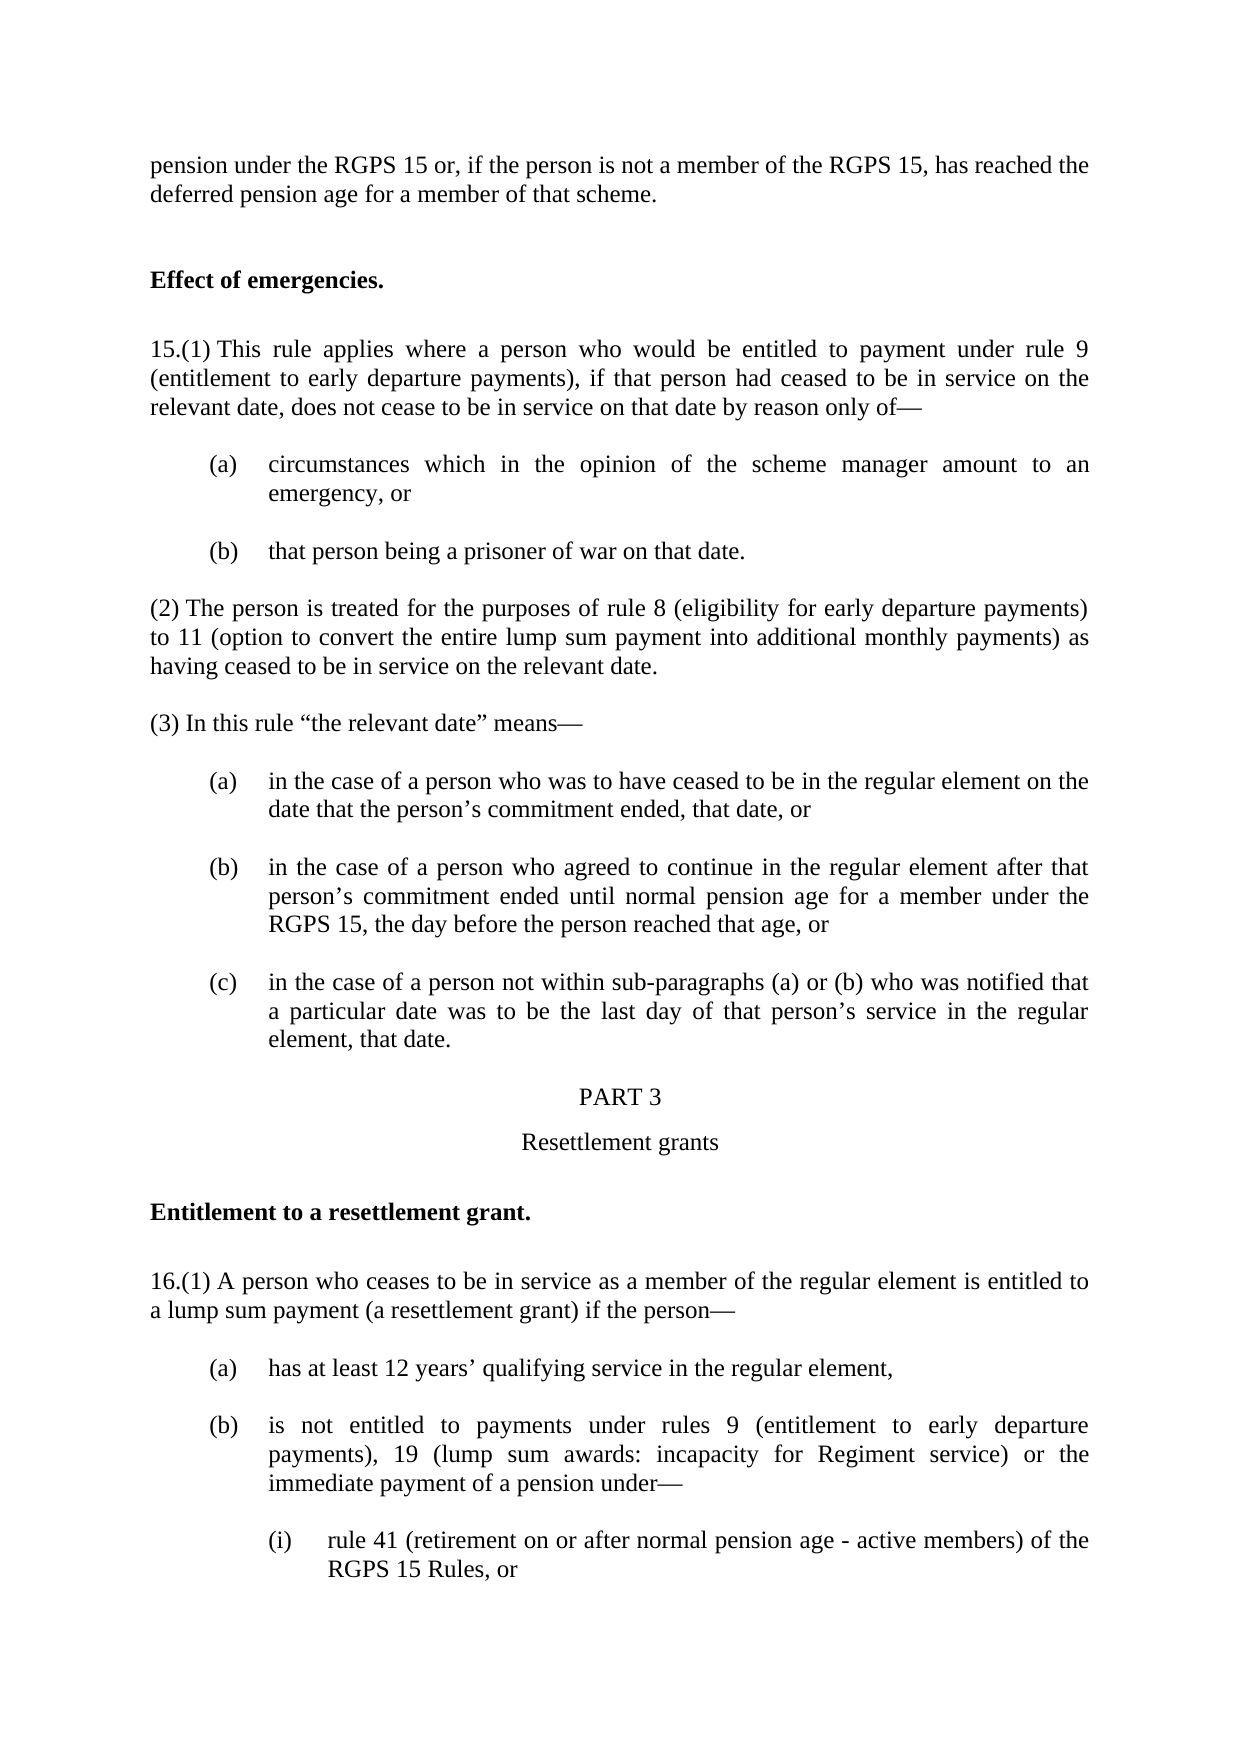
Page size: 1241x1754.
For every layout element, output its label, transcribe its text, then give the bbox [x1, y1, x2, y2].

text (i) rule 41 (retirement on or after normal pension age - active members) of the RGPS 15 Rules, or [268, 1525, 1090, 1583]
text (b) that person being a prisoner of war on that date. [209, 536, 1090, 564]
text (2) The person is treated for the purposes of rule 8 (eligibility for early departure payments) to 11 (option to convert the entire lump sum payment into additional monthly payments) as having ceased to be in service on the relevant date. [150, 593, 1090, 679]
subtitle Effect of emergencies. [150, 265, 1090, 294]
text (b) is not entitled to payments under rules 9 (entitlement to early departure payments), 19 (lump sum awards: incapacity for Regiment service) or the immediate payment of a pension under— [209, 1410, 1090, 1496]
text (3) In this rule “the relevant date” means— [150, 708, 1090, 737]
text 15.(1) This rule applies where a person who would be entitled to payment under rule 9 (entitlement to early departure payments), if that person had ceased to be in service on the relevant date, does not cease to be in service on that date by reason only of— [150, 334, 1090, 421]
text (a) has at least 12 years’ qualifying service in the regular element, [209, 1353, 1090, 1381]
text (c) in the case of a person not within sub-paragraphs (a) or (b) who was notified that a particular date was to be the last day of that person’s service in the regular element, that date. [209, 967, 1090, 1053]
subtitle Entitlement to a resettlement grant. [150, 1197, 1090, 1226]
subtitle Resettlement grants [150, 1127, 1090, 1156]
text pension under the RGPS 15 or, if the person is not a member of the RGPS 15, has reached the deferred pension age for a member of that scheme. [150, 150, 1090, 207]
subtitle PART 3 [150, 1082, 1090, 1111]
text (b) in the case of a person who agreed to continue in the regular element after that person’s commitment ended until normal pension age for a member under the RGPS 15, the day before the person reached that age, or [209, 852, 1090, 938]
text (a) circumstances which in the opinion of the scheme manager amount to an emergency, or [209, 449, 1090, 507]
text (a) in the case of a person who was to have ceased to be in the regular element on the date that the person’s commitment ended, that date, or [209, 766, 1090, 823]
text 16.(1) A person who ceases to be in service as a member of the regular element is entitled to a lump sum payment (a resettlement grant) if the person— [150, 1266, 1090, 1324]
